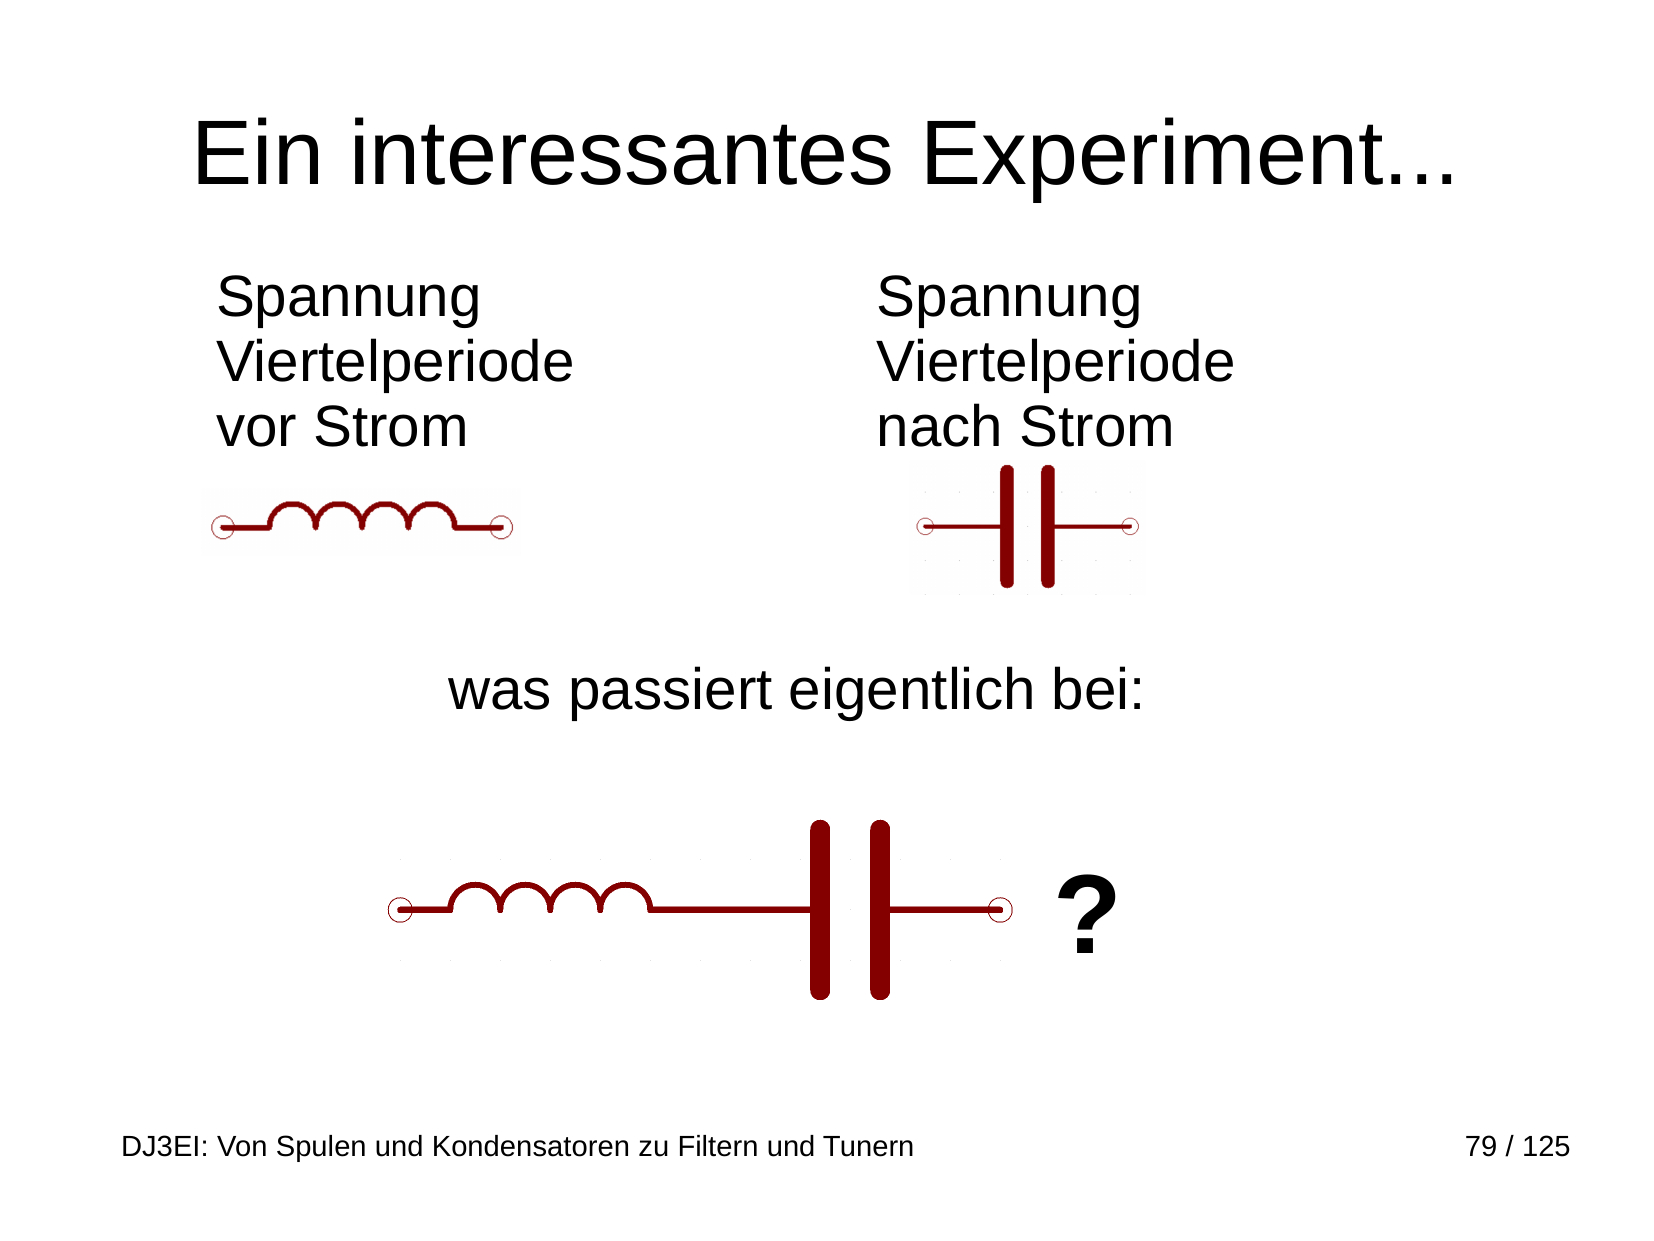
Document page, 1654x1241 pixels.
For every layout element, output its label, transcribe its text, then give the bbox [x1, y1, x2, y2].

picture [201, 488, 521, 556]
picture [382, 814, 1016, 1007]
title Ein interessantes Experiment... [82, 49, 1571, 257]
text_box ? [1038, 844, 1123, 1004]
text_box Spannung Viertelperiode vor Strom [201, 256, 591, 470]
text_box was passiert eigentlich bei: [433, 649, 1162, 730]
text_box Spannung Viertelperiode nach Strom [862, 256, 1252, 556]
picture [909, 556, 1146, 595]
